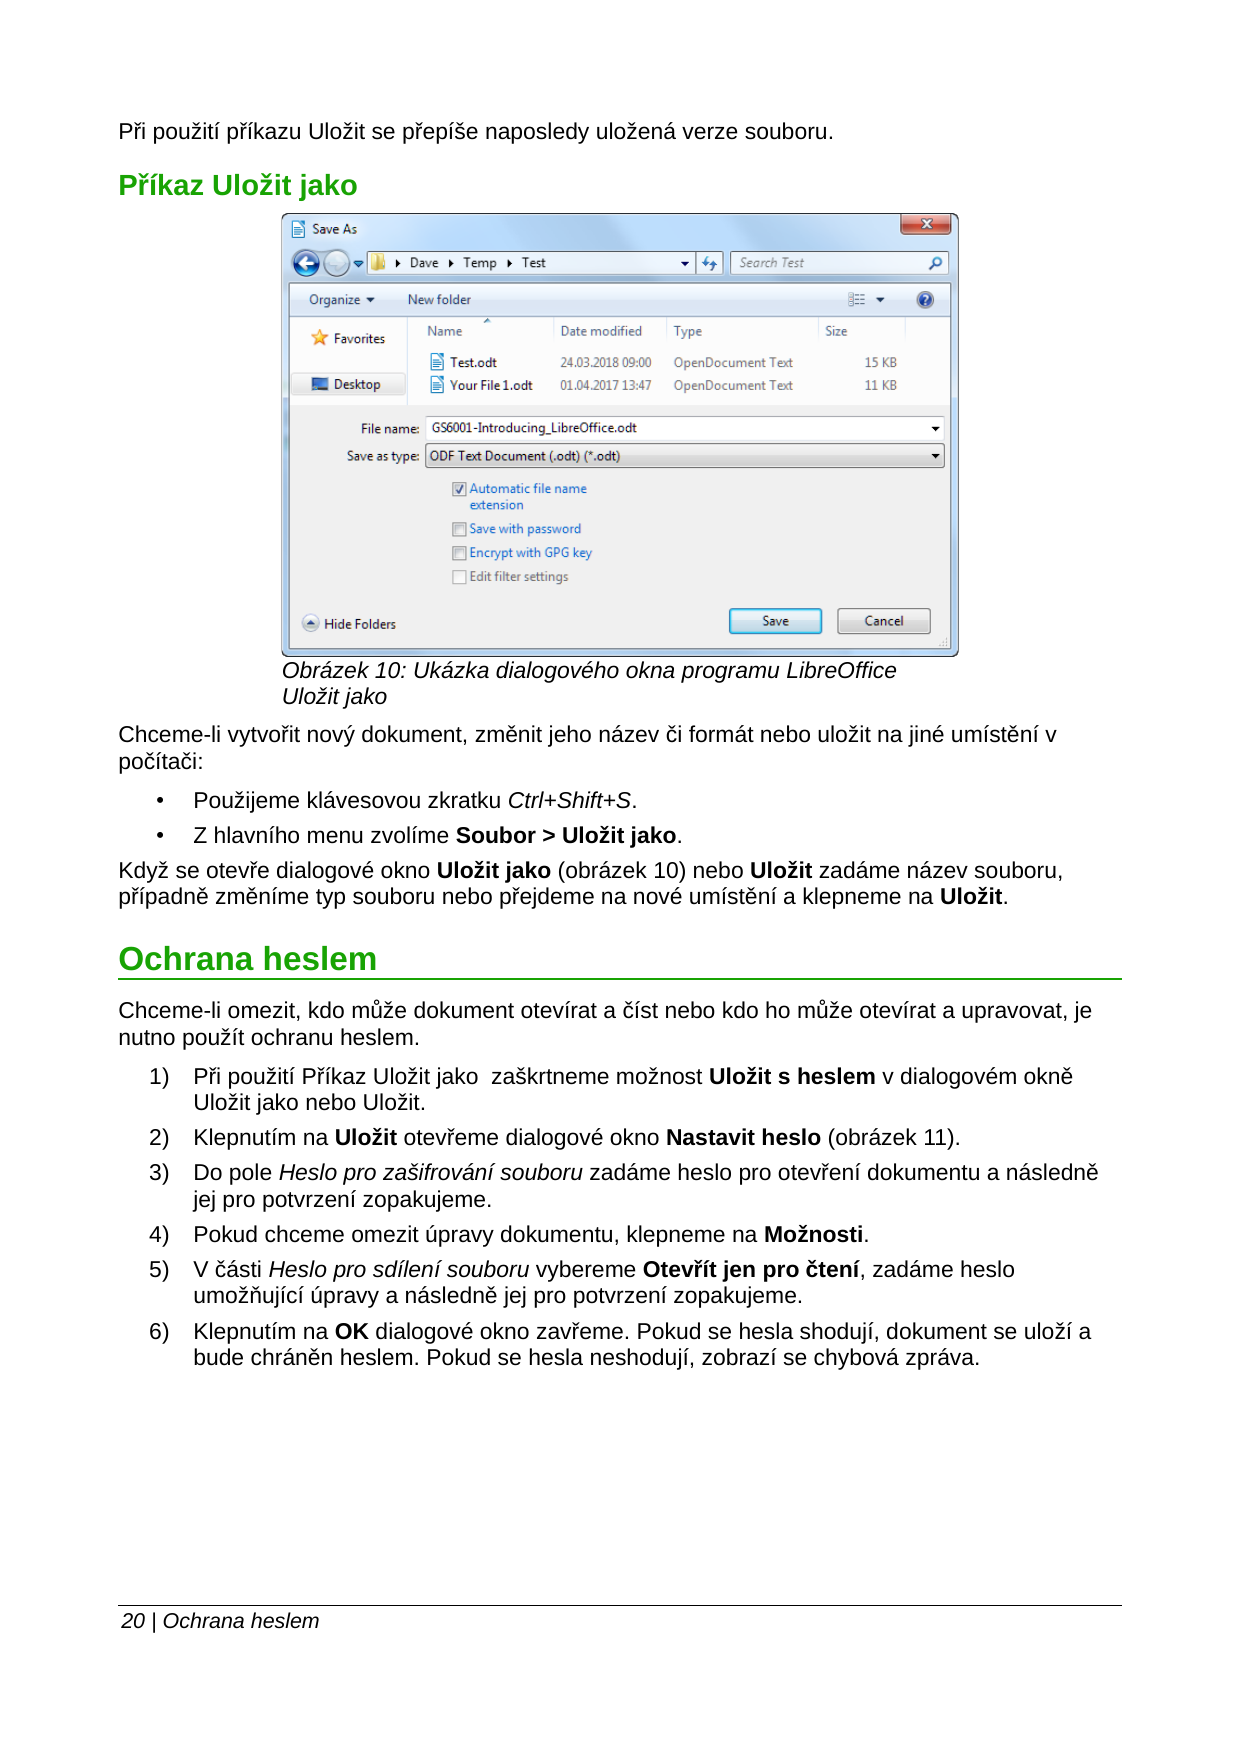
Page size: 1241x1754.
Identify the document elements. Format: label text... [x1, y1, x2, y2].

text Chceme-li omezit, kdo může dokument otevírat a číst nebo kdo ho může otevírat a upravovat, je nutno použít ochranu heslem. [118, 997, 1122, 1050]
text Když se otevře dialogové okno Uložit jako (obrázek 10) nebo Uložit zadáme název souboru, případně změníme typ souboru nebo přejdeme na nové umístění a klepneme na Uložit. [118, 857, 1122, 910]
list Při použití příkazu Uložit jako zaškrtneme možnost Uložit s heslem v dialogovém okně Uložit jako nebo Uložit. [169, 1063, 1122, 1115]
subtitle Příkaz Uložit jako [118, 168, 1122, 202]
subtitle Ochrana heslem [118, 939, 1122, 978]
text Obrázek 10: Ukázka dialogového okna programu LibreOffice Uložit jako [282, 657, 959, 709]
text Při použití příkazu Uložit se přepíše naposledy uložená verze souboru. [118, 118, 1122, 144]
list Použijeme klávesovou zkratku Ctrl+Shift+S. [156, 787, 1122, 813]
list Z hlavního menu zvolíme Soubor > Uložit jako. [156, 822, 1122, 848]
list Do pole Heslo pro zašifrování souboru zadáme heslo pro otevření dokumentu a následně jej pro potvrzení zopakujeme. [169, 1159, 1122, 1212]
list Klepnutím na OK dialogové okno zavřeme. Pokud se hesla shodují, dokument se uloží a bude chráněn heslem. Pokud se hesla neshodují, zobrazí se chybová zpráva. [169, 1318, 1122, 1370]
list Pokud chceme omezit úpravy dokumentu, klepneme na Možnosti. [169, 1221, 1122, 1247]
text Chceme-li vytvořit nový dokument, změnit jeho název či formát nebo uložit na jiné umístění v počítači: [118, 721, 1122, 774]
list V části Heslo pro sdílení souboru vybereme Otevřít jen pro čtení, zadáme heslo umožňující úpravy a následně jej pro potvrzení zopakujeme. [169, 1256, 1122, 1309]
picture [281, 213, 959, 657]
list Klepnutím na Uložit otevřeme dialogové okno Nastavit heslo (obrázek 11). [169, 1124, 1122, 1151]
